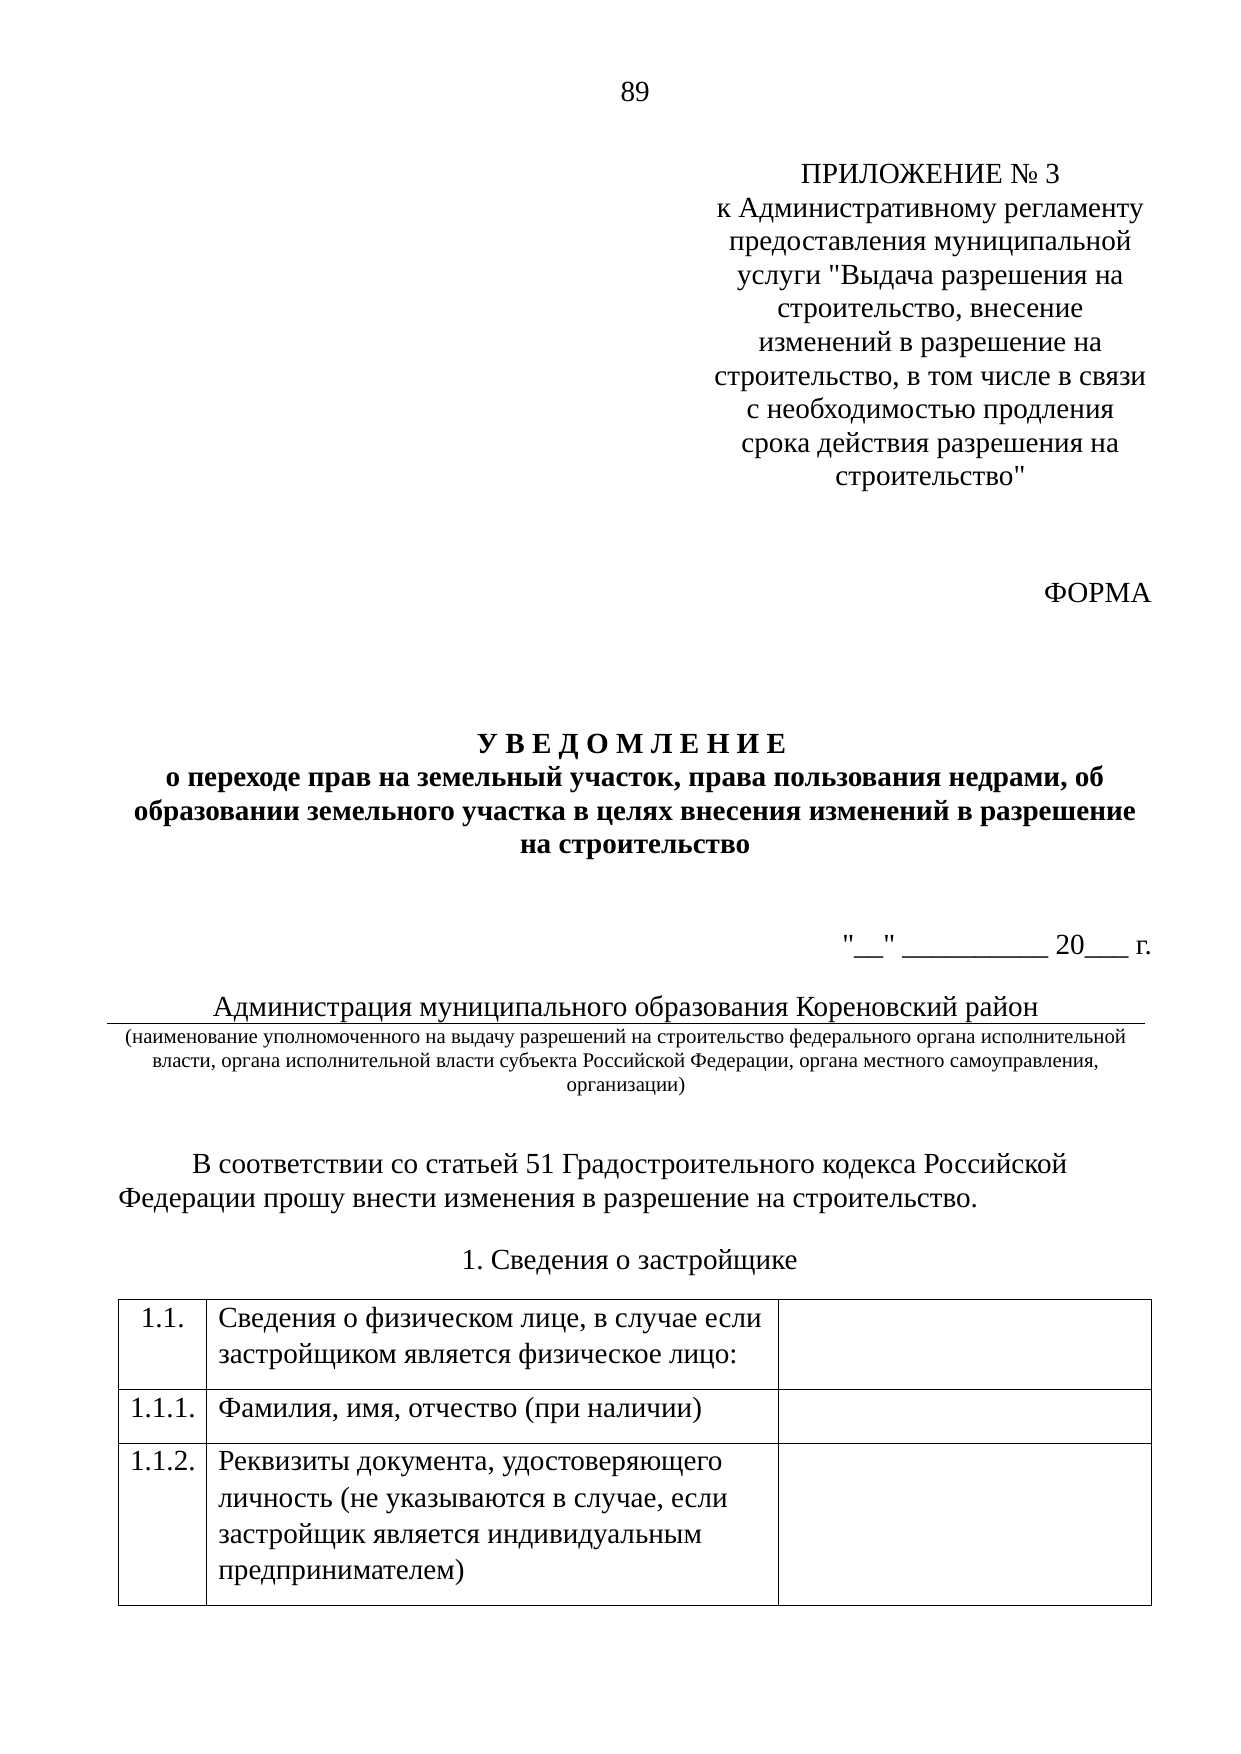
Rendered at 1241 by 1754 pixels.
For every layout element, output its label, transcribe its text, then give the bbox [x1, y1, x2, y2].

table_cell Реквизиты документа, удостоверяющего личность (не указываются в случае, если застройщик является индивидуальным предпринимателем) [207, 1444, 778, 1605]
table_cell [779, 1300, 1151, 1389]
table_cell 1.1.2. [119, 1444, 206, 1605]
table_cell Фамилия, имя, отчество (при наличии) [207, 1390, 778, 1442]
table_header Администрация муниципального образования Кореновский район [107, 990, 1144, 1023]
table_cell [779, 1390, 1151, 1442]
text У В Е Д О М Л Е Н И Е о переходе прав на земельный участок, права пользования недрами, об образовании земельного участка в целях внесения изменений в разрешение на строительство [118, 726, 1152, 860]
text ПРИЛОЖЕНИЕ № 3 к Административному регламенту предоставления муниципальной услуги "Выдача разрешения на строительство, внесение изменений в разрешение на строительство, в том числе в связи с необходимостью продления срока действия разрешения на строительство" [709, 156, 1152, 492]
text В соответствии со статьей 51 Градостроительного кодекса Российской Федерации прошу внести изменения в разрешение на строительство. [118, 1147, 1152, 1214]
table_header 1. Сведения о застройщике [118, 1243, 1152, 1299]
table_cell Сведения о физическом лице, в случае если застройщиком является физическое лицо: [207, 1300, 778, 1389]
table_cell 1.1. [119, 1300, 206, 1389]
text "__" __________ 20___ г. [118, 927, 1152, 961]
table_cell 1.1.1. [119, 1390, 206, 1442]
text ФОРМА [709, 575, 1152, 609]
table_cell [779, 1444, 1151, 1605]
table_cell (наименование уполномоченного на выдачу разрешений на строительство федерального органа исполнительной власти, органа исполнительной власти субъекта Российской Федерации, органа местного самоуправления, организации) [107, 1024, 1144, 1118]
